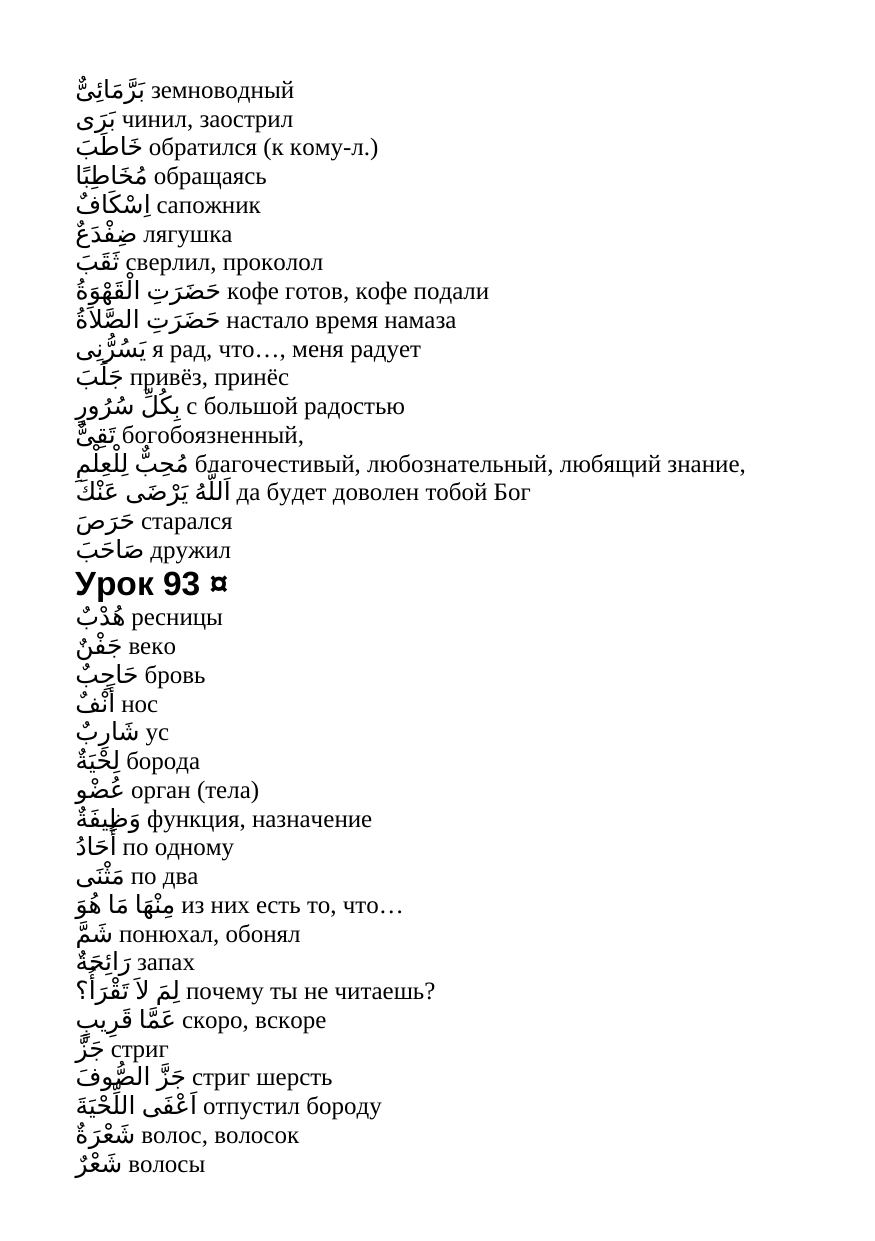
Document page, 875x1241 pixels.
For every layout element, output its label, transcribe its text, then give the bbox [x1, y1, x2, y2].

text أُحَادُ по одному‎ [75, 832, 799, 861]
text بِكُلِّ سُرُورٍ с большой ра­достью‎ [75, 391, 799, 420]
text اَللَّهُ يَرْضَى عَنْكَ да бу­дет доволен тобой Бог‎ [75, 477, 799, 506]
text عَمَّا قَرِيبٍ скоро, вскоре‎ [75, 1005, 799, 1034]
text شَعْرٌ волосы‎ [75, 1149, 799, 1177]
text حَضَرَتِ الْقَهْوَةُ кофе го­тов, кофе подали‎ [75, 276, 799, 305]
text اِسْكَافٌ сапожник‎ [75, 190, 799, 219]
text تَقِىٌّ богобоязненный, ‎ [75, 420, 799, 449]
text ضِفْدَعٌ лягушка‎ [75, 219, 799, 247]
text أَنْفٌ нос‎ [75, 689, 799, 717]
text مُحِبٌّ لِلْعِلْمِ благоче­стивый, любознательный, любящий знание, ‎ [75, 449, 799, 477]
text وَظِيفَةٌ функция, назначе­ние‎ [75, 804, 799, 832]
text شَعْرَةٌ волос, волосок‎ [75, 1120, 799, 1149]
subtitle Урок 93‎ ¤ [75, 564, 799, 602]
text جَفْنٌ веко‎ [75, 631, 799, 660]
text لِحْيَةٌ борода‎ [75, 746, 799, 775]
text شَمَّ понюхал, обонял‎ [75, 919, 799, 947]
text مُخَاطِبًا обращаясь‎ [75, 161, 799, 190]
text جَزَّ الصُّوفَ стриг шерсть‎ [75, 1062, 799, 1091]
text حَضَرَتِ الصَّلاَةُ наста­ло время намаза‎ [75, 305, 799, 334]
text ثَقَبَ сверлил, проколол‎ [75, 247, 799, 276]
text رَائِحَةٌ запах‎ [75, 947, 799, 976]
text لِمَ لاَ تَقْرَأُ؟ почему ты не читаешь?‎ [75, 976, 799, 1005]
text بَرَّمَائِىٌّ земноводный‎ [75, 75, 799, 104]
text جَلَبَ привёз, принёс‎ [75, 362, 799, 391]
text عُضْو орган (тела)‎ [75, 775, 799, 804]
text بَرَى чинил, заострил‎ [75, 104, 799, 132]
text مِنْهَا مَا هُوَ из них есть то, что…‎ [75, 890, 799, 919]
text شَارِبٌ ус‎ [75, 717, 799, 746]
text صَاحَبَ дружил‎ [75, 535, 799, 564]
text مَثْنَى по два‎ [75, 861, 799, 890]
text حَاجِبٌ бровь‎ [75, 660, 799, 689]
text حَرَصَ старался‎ [75, 506, 799, 535]
text هُدْبٌ ресницы‎ [75, 602, 799, 631]
text يَسُرُّنِى я рад, что…, меня радует‎ [75, 334, 799, 362]
text جَزَّ стриг‎ [75, 1034, 799, 1062]
text اَعْفَى اللِّحْيَةَ отпустил бороду‎ [75, 1091, 799, 1120]
text خَاطَبَ обратился (к кому-л.)‎ [75, 132, 799, 161]
